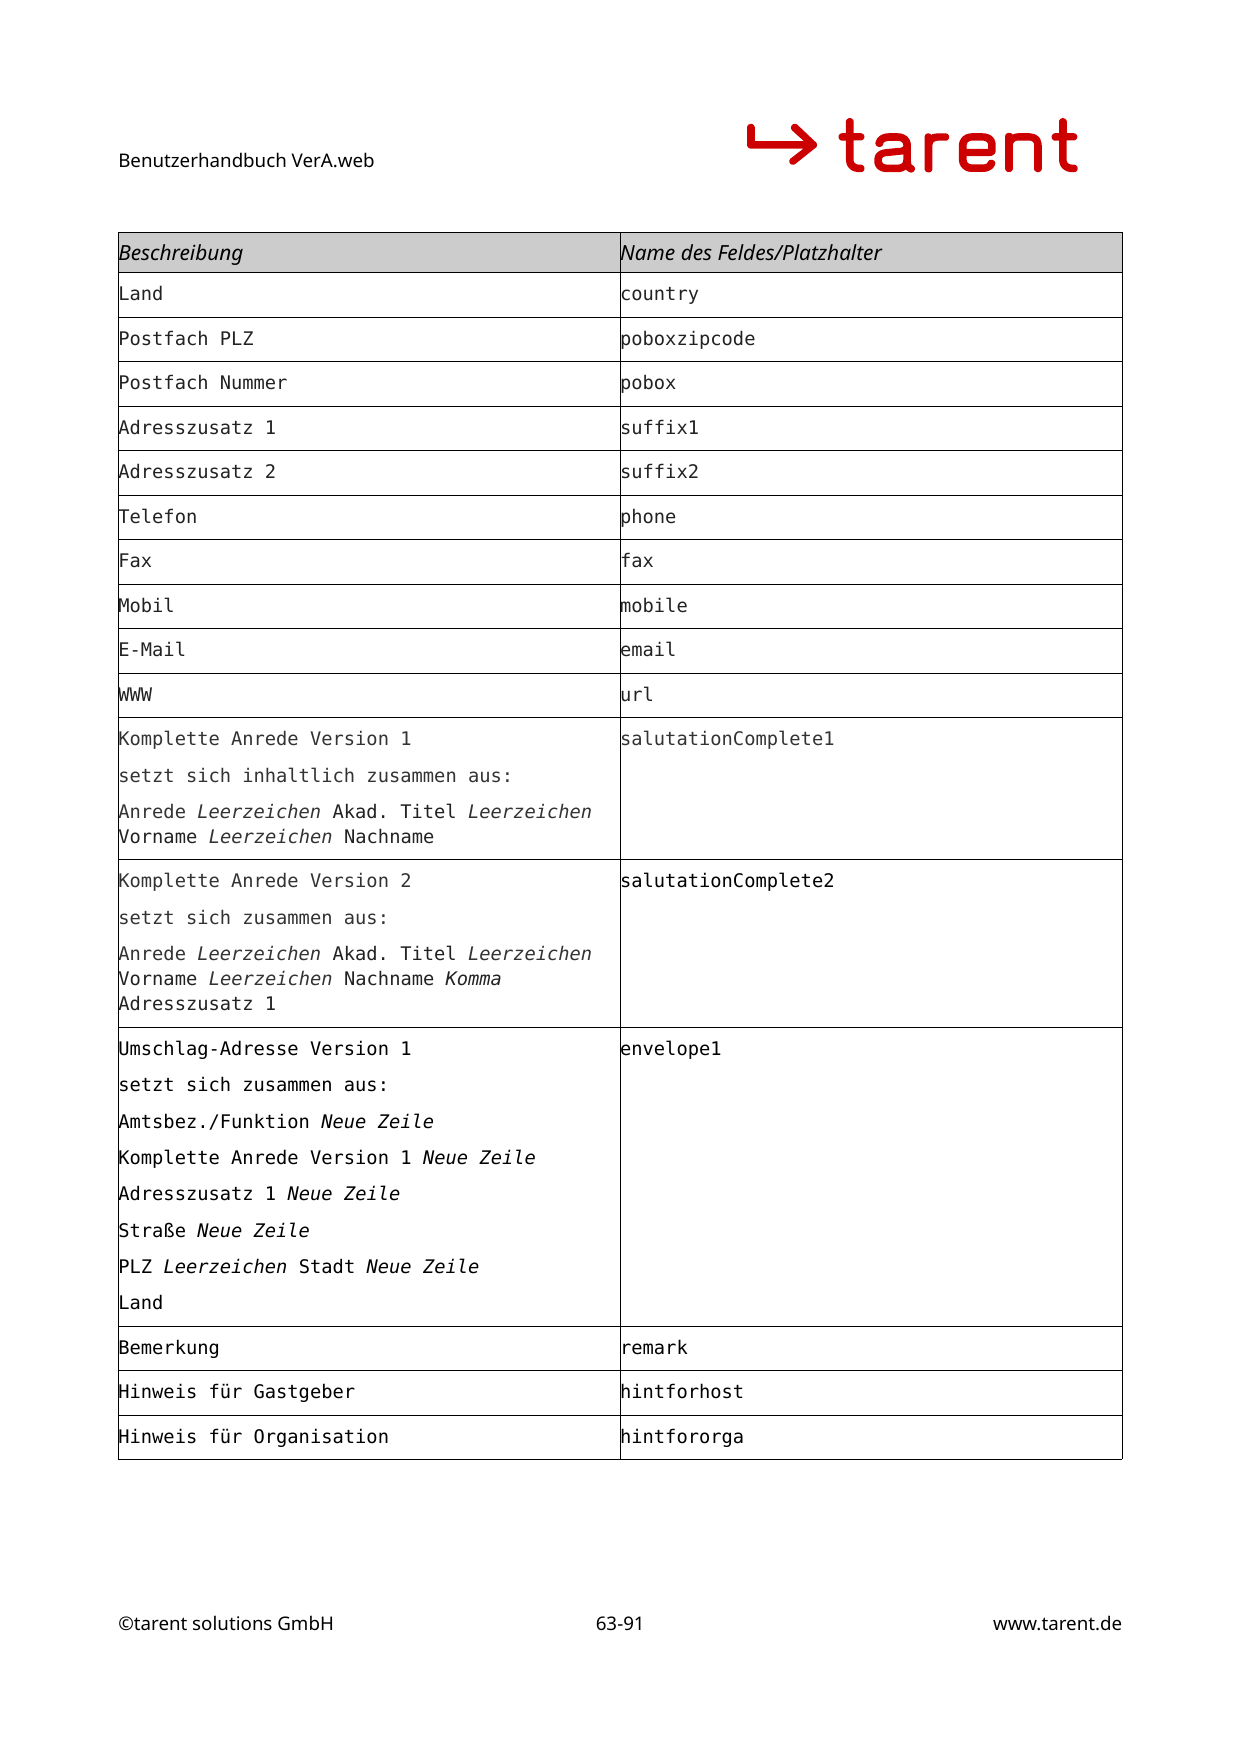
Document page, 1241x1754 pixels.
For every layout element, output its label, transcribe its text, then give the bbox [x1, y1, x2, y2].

table_cell hintfororga [621, 1416, 1122, 1459]
table_cell Adresszusatz 1 [119, 407, 620, 450]
table_cell Mobil [119, 585, 620, 628]
table_cell poboxzipcode [621, 318, 1122, 361]
table_cell url [621, 674, 1122, 717]
table_cell email [621, 629, 1122, 672]
table_cell Hinweis für Organisation [119, 1416, 620, 1459]
table_cell mobile [621, 585, 1122, 628]
table_cell envelope1 [621, 1028, 1122, 1326]
table_cell Postfach Nummer [119, 362, 620, 406]
table_cell salutationComplete2 [621, 860, 1122, 1027]
table_cell Umschlag-Adresse Version 1 setzt sich zusammen aus: Amtsbez./Funktion Neue Zeile Komplette Anrede Version 1 Neue Zeile Adresszusatz 1 Neue Zeile Straße Neue Zeile PLZ Leerzeichen Stadt Neue Zeile Land [119, 1028, 620, 1326]
table_cell Komplette Anrede Version 1 setzt sich inhaltlich zusammen aus: Anrede Leerzeichen Akad. Titel Leerzeichen Vorname Leerzeichen Nachname [119, 718, 620, 859]
table_cell pobox [621, 362, 1122, 406]
table_cell Land [119, 273, 620, 317]
table_cell Postfach PLZ [119, 318, 620, 361]
table_cell Komplette Anrede Version 2 setzt sich zusammen aus: Anrede Leerzeichen Akad. Titel Leerzeichen Vorname Leerzeichen Nachname Komma Adresszusatz 1 [119, 860, 620, 1027]
table_cell country [621, 273, 1122, 317]
table_cell suffix2 [621, 451, 1122, 494]
table_cell WWW [119, 674, 620, 717]
table_cell Fax [119, 540, 620, 583]
table_cell suffix1 [621, 407, 1122, 450]
table_cell Telefon [119, 496, 620, 539]
table_cell E-Mail [119, 629, 620, 672]
table_cell Bemerkung [119, 1327, 620, 1370]
table_cell fax [621, 540, 1122, 583]
table_header Name des Feldes/Platzhalter [621, 233, 1122, 272]
table_cell Adresszusatz 2 [119, 451, 620, 494]
table_cell hintforhost [621, 1371, 1122, 1414]
table_cell remark [621, 1327, 1122, 1370]
table_cell phone [621, 496, 1122, 539]
table_cell Hinweis für Gastgeber [119, 1371, 620, 1414]
table_cell salutationComplete1 [621, 718, 1122, 859]
table_header Beschreibung [119, 233, 620, 272]
